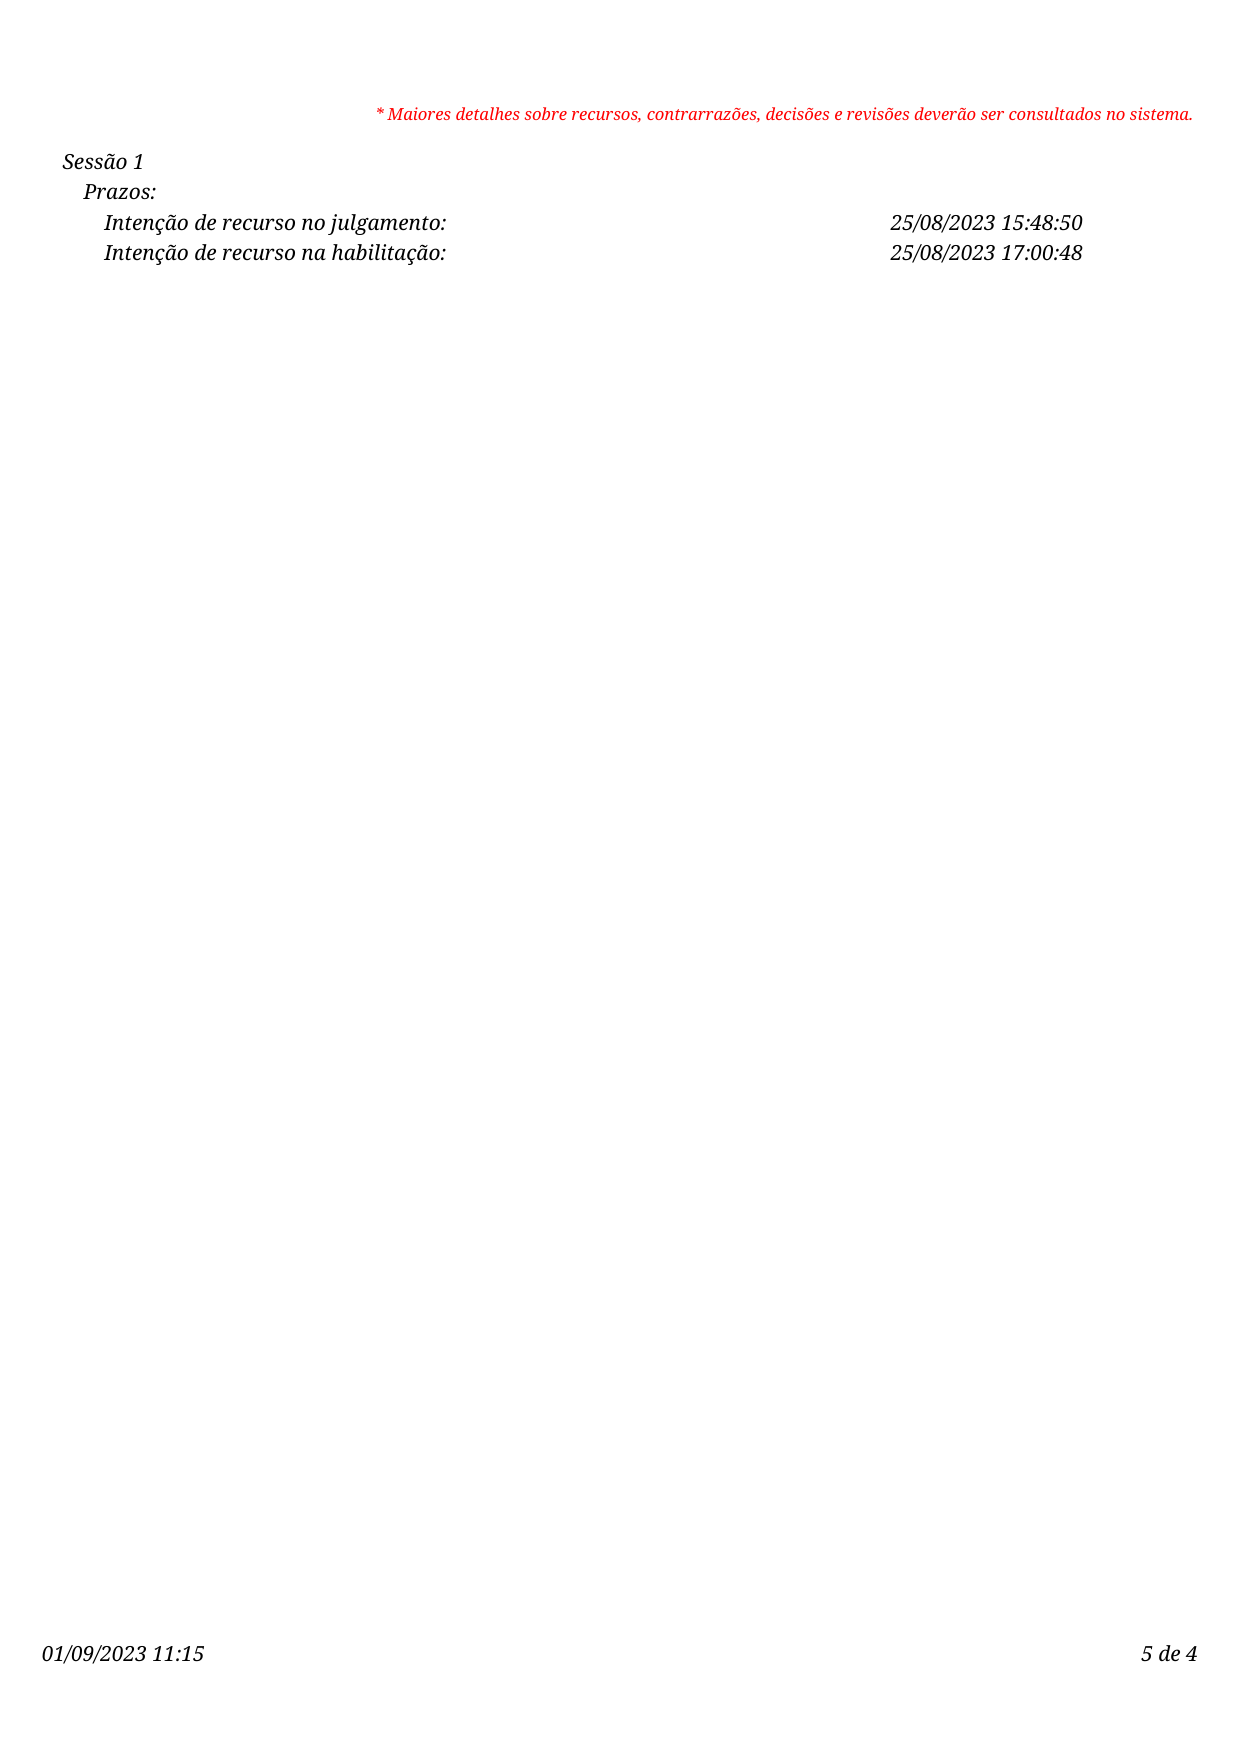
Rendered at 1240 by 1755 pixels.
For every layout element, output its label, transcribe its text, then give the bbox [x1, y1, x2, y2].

table_cell 25/08/2023 17:00:48 [518, 238, 1085, 268]
table_cell Intenção de recurso na habilitação: [63, 238, 518, 268]
table_header [518, 147, 1085, 208]
table_header Sessão 1 Prazos: [63, 147, 518, 208]
text * Maiores detalhes sobre recursos, contrarrazões, decisões e revisões deverão ser consultados no sistema. [42, 103, 1196, 126]
table_cell 25/08/2023 15:48:50 [518, 208, 1085, 238]
table_cell Intenção de recurso no julgamento: [63, 208, 518, 238]
